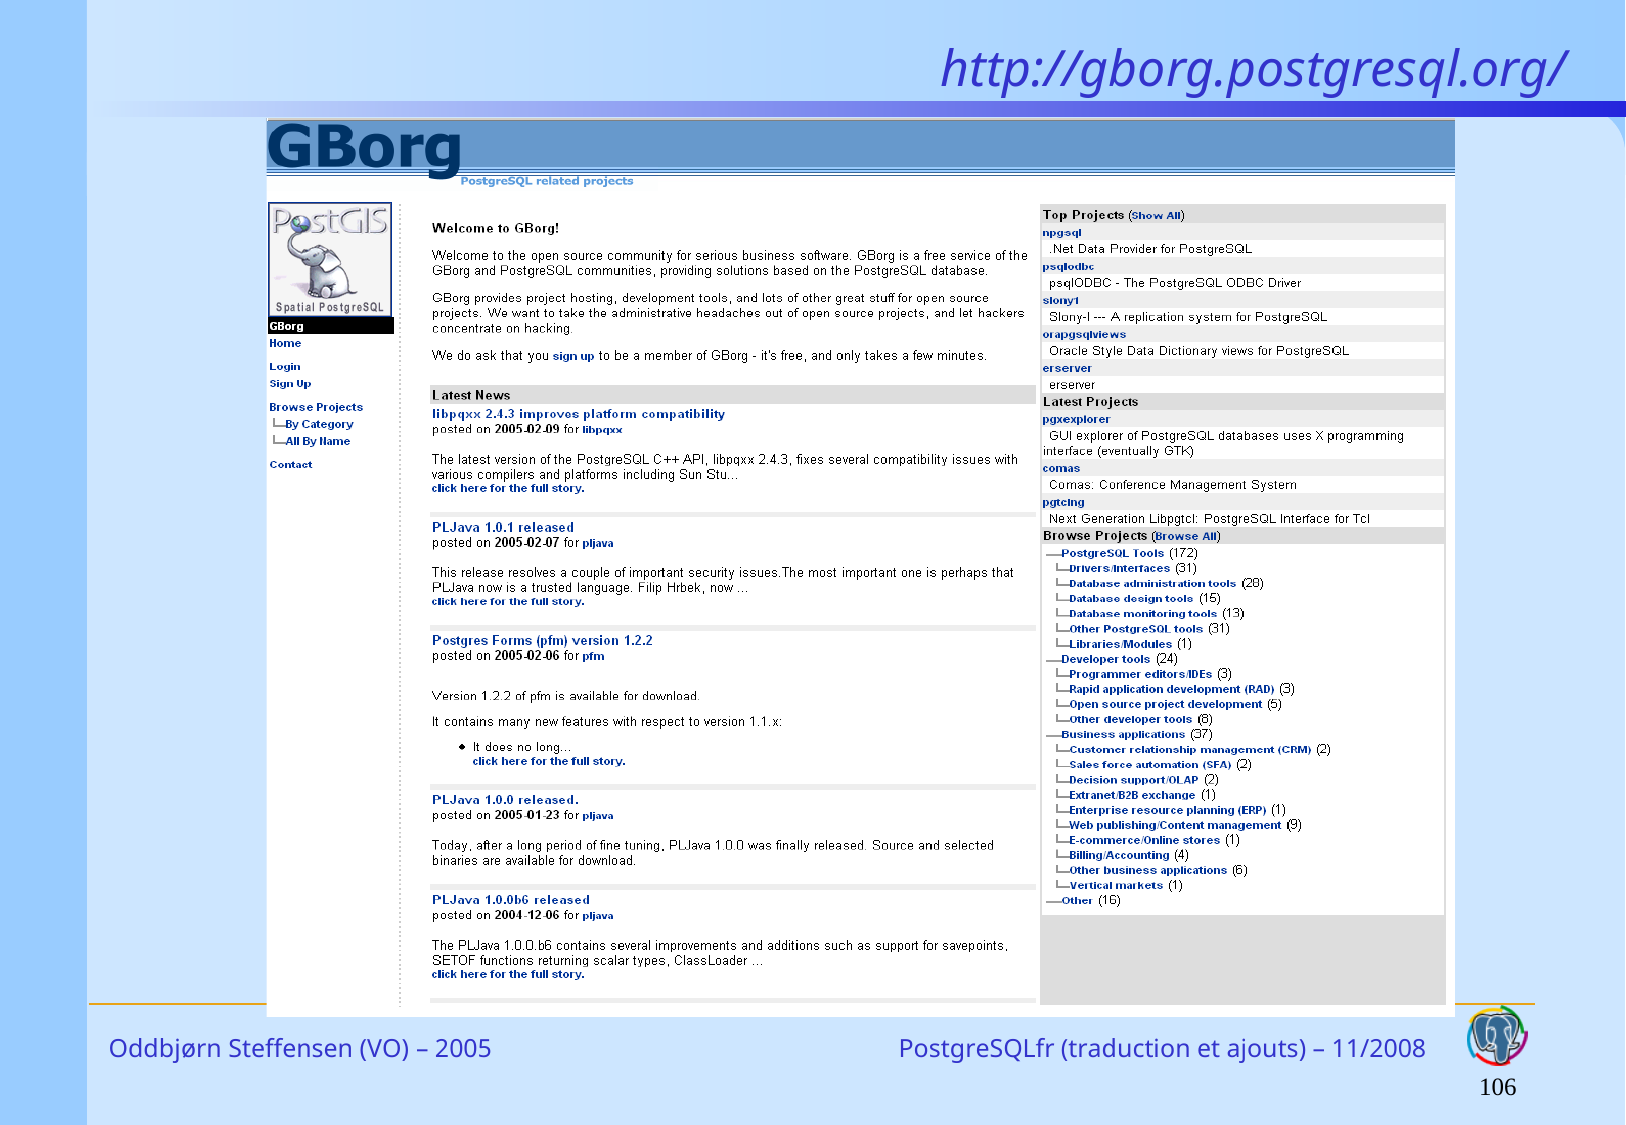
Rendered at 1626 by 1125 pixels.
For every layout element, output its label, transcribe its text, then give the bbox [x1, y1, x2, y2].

picture [1467, 1005, 1528, 1066]
picture [266, 118, 1455, 1017]
title http://gborg.postgresql.org/ [172, 0, 1567, 134]
